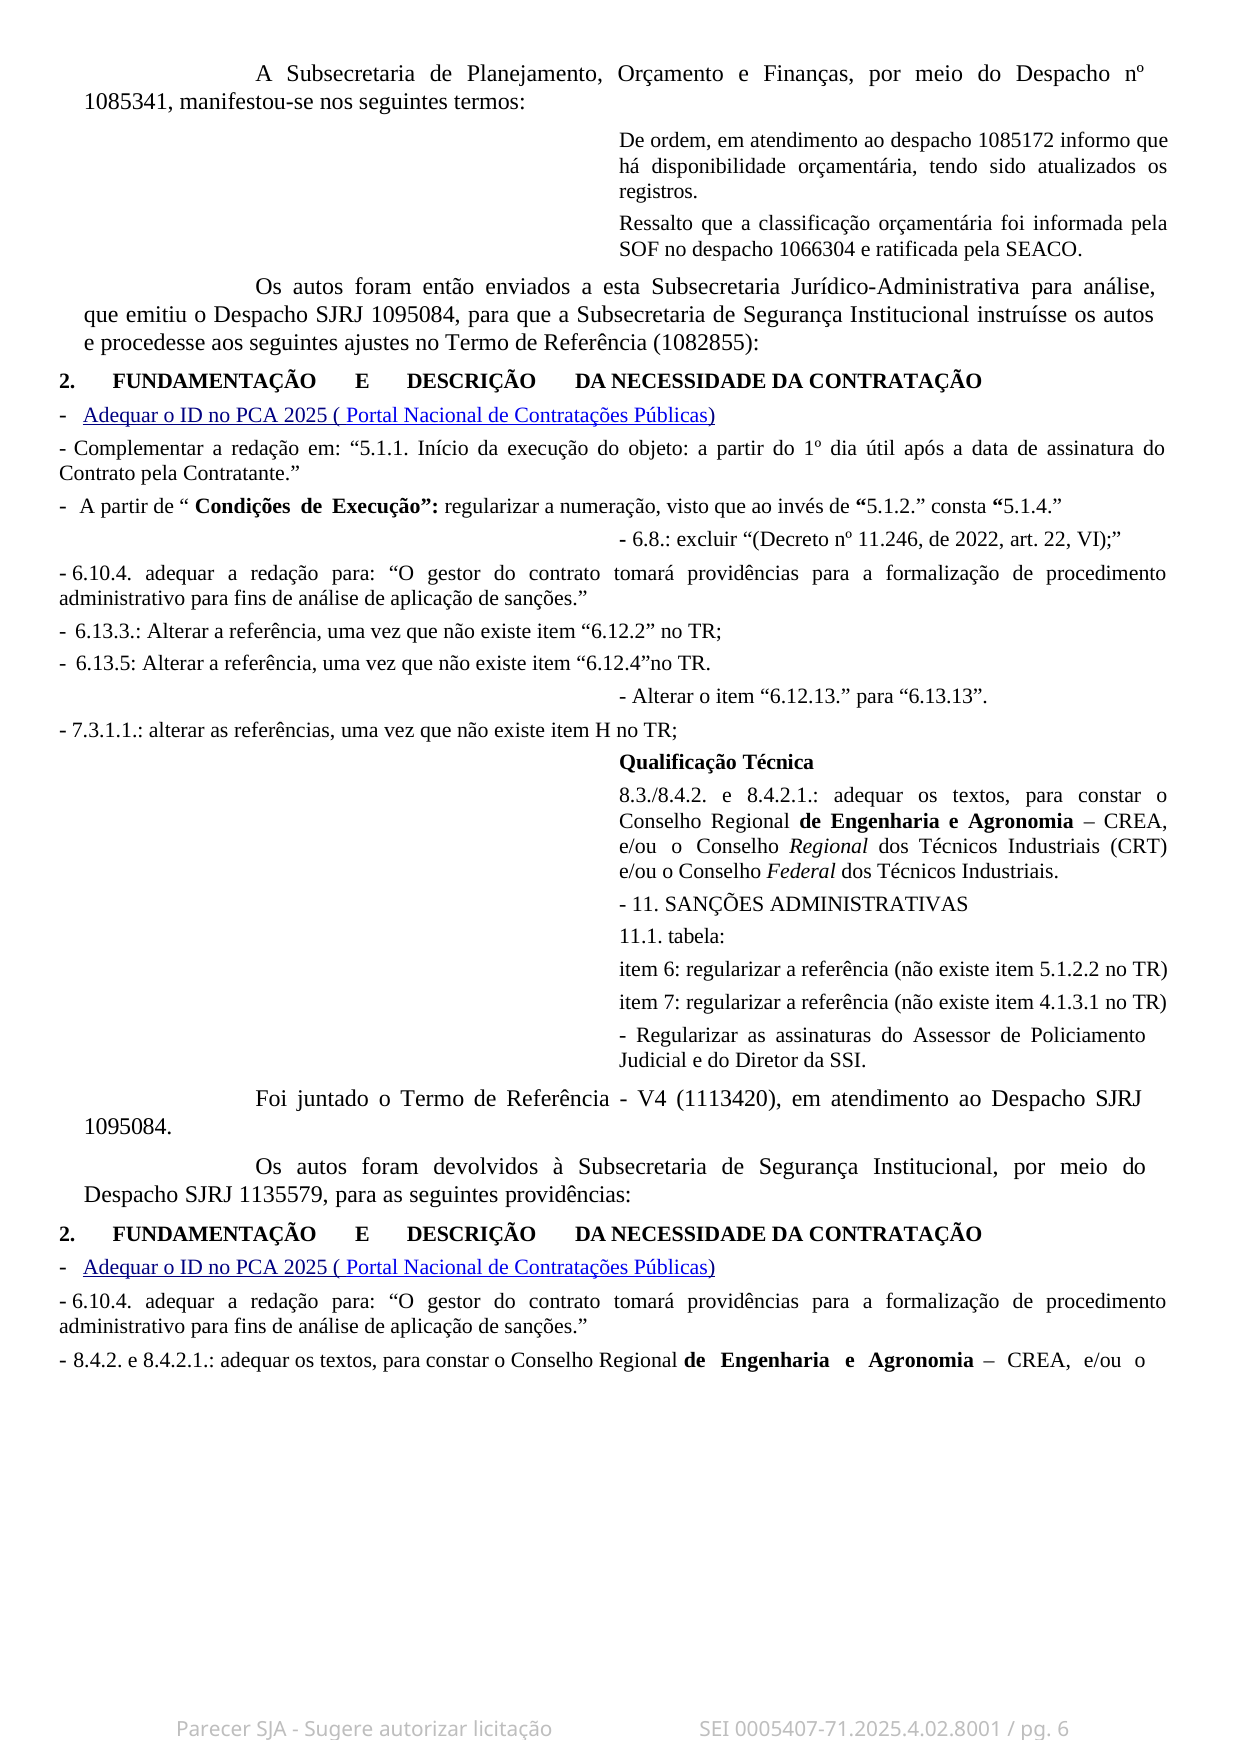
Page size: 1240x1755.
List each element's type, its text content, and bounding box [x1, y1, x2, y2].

list Complementar a redação em: “5.1.1. Início da execução do objeto: a partir do 1º dia útil após a data de assinatura do Contrato pela Contratante.” [59, 434, 1168, 485]
text De ordem, em atendimento ao despacho 1085172 informo que há disponibilidade orçamentária, tendo sido atualizados os registros. [619, 127, 1168, 203]
list A partir de “ Condições de Execução”: regularizar a numeração, visto que ao invés de “5.1.2.” consta “5.1.4.” [59, 492, 1168, 519]
text 8.3./8.4.2. e 8.4.2.1.: adequar os textos, para constar o Conselho Regional de Engenharia e Agronomia – CREA, e/ou o Conselho Regional dos Técnicos Industriais (CRT) e/ou o Conselho Federal dos Técnicos Industriais. [619, 782, 1168, 884]
text Os autos foram devolvidos à Subsecretaria de Segurança Institucional, por meio do [255, 1152, 1181, 1179]
text Foi juntado o Termo de Referência - V4 (1113420), em atendimento ao Despacho SJRJ [255, 1084, 1181, 1111]
text - Alterar o item “6.12.13.” para “6.13.13”. [619, 683, 1181, 708]
text - Regularizar as assinaturas do Assessor de Policiamento Judicial e do Diretor da SSI. [619, 1022, 1181, 1072]
list 7.3.1.1.: alterar as referências, uma vez que não existe item H no TR; [59, 716, 1171, 742]
list 6.13.5: Alterar a referência, uma vez que não existe item “6.12.4”no TR. [59, 650, 1167, 675]
text 1095084. [84, 1112, 1181, 1139]
list FUNDAMENTAÇÃO E DESCRIÇÃO DA NECESSIDADE DA CONTRATAÇÃO [59, 368, 1167, 393]
text item 6: regularizar a referência (não existe item 5.1.2.2 no TR) item 7: regularizar a referência (não existe item 4.1.3.1 no TR) [619, 956, 1181, 1014]
text 11.1. tabela: [619, 923, 1181, 949]
list 6.13.3.: Alterar a referência, uma vez que não existe item “6.12.2” no TR; [59, 618, 1166, 643]
subtitle Qualificação Técnica [619, 749, 1181, 774]
text A Subsecretaria de Planejamento, Orçamento e Finanças, por meio do Despacho nº 1085341, manifestou-se nos seguintes termos: [84, 59, 1181, 114]
text Os autos foram então enviados a esta Subsecretaria Jurídico-Administrativa para análise, que emitiu o Despacho SJRJ 1095084, para que a Subsecretaria de Segurança Institucional instruísse os autos e procedesse aos seguintes ajustes no Termo de Referência (1082855): [84, 272, 1156, 356]
text - 6.8.: excluir “(Decreto nº 11.246, de 2022, art. 22, VI);” [619, 526, 1181, 551]
text Despacho SJRJ 1135579, para as seguintes providências: [84, 1180, 1181, 1208]
list 6.10.4. adequar a redação para: “O gestor do contrato tomará providências para a formalização de procedimento administrativo para fins de análise de aplicação de sanções.” [59, 559, 1168, 611]
list 8.4.2. e 8.4.2.1.: adequar os textos, para constar o Conselho Regional de Engenharia e Agronomia – CREA, e/ou o [59, 1346, 1168, 1372]
text Ressalto que a classificação orçamentária foi informada pela SOF no despacho 1066304 e ratificada pela SEACO. [619, 210, 1168, 261]
text - 11. SANÇÕES ADMINISTRATIVAS [619, 891, 1181, 916]
list 6.10.4. adequar a redação para: “O gestor do contrato tomará providências para a formalização de procedimento administrativo para fins de análise de aplicação de sanções.” [59, 1287, 1168, 1339]
list Adequar o ID no PCA 2025 ( Portal Nacional de Contratações Públicas) [59, 401, 1167, 427]
list FUNDAMENTAÇÃO E DESCRIÇÃO DA NECESSIDADE DA CONTRATAÇÃO [59, 1221, 1167, 1246]
list Adequar o ID no PCA 2025 ( Portal Nacional de Contratações Públicas) [59, 1253, 1167, 1280]
